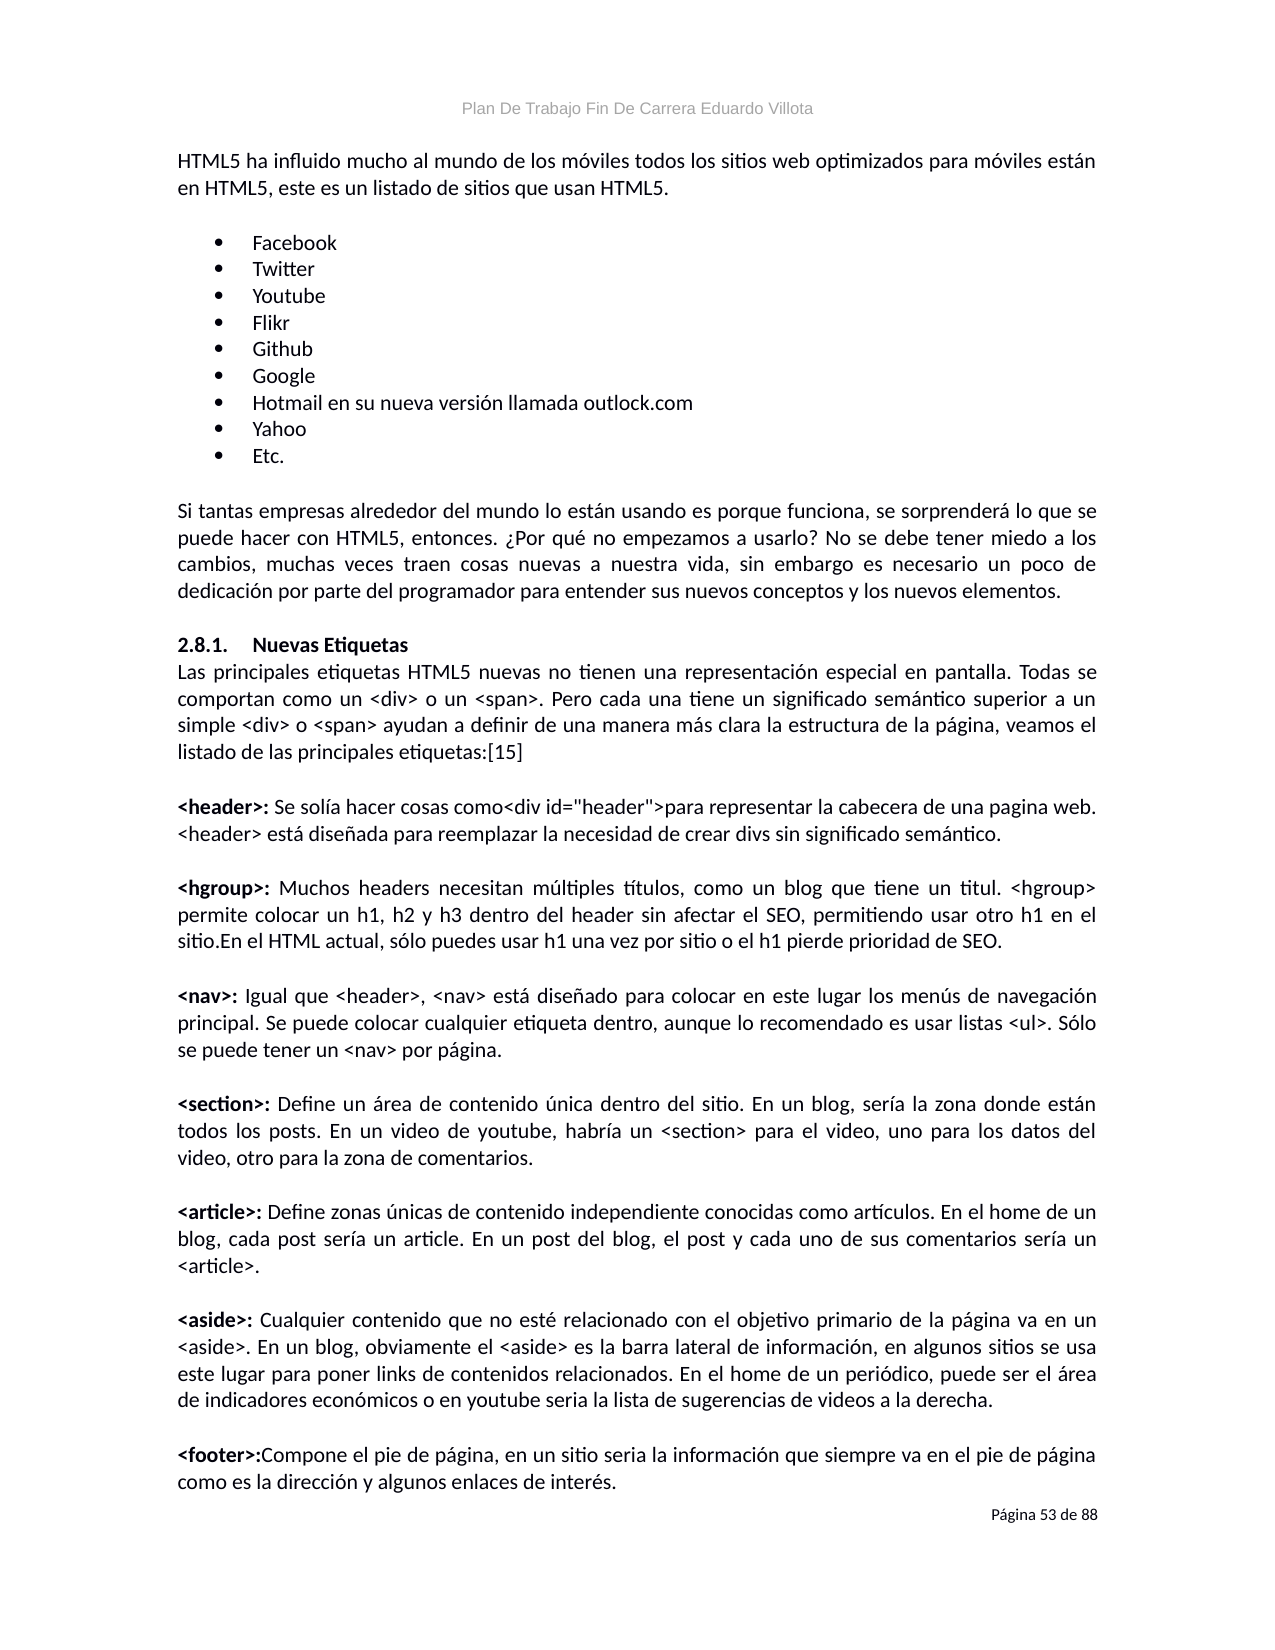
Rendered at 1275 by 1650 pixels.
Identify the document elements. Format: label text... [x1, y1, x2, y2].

text <nav>: Igual que <header>, <nav> está diseñado para colocar en este lugar los menús de navegación principal. Se puede colocar cualquier etiqueta dentro, aunque lo recomendado es usar listas <ul>. Sólo se puede tener un <nav> por página. [177, 982, 1098, 1062]
text Las principales etiquetas HTML5 nuevas no tienen una representación especial en pantalla. Todas se comportan como un <div> o un <span>. Pero cada una tiene un significado semántico superior a un simple <div> o <span> ayudan a definir de una manera más clara la estructura de la página, veamos el listado de las principales etiquetas:[15] [177, 658, 1098, 765]
text <footer>:Compone el pie de página, en un sitio seria la información que siempre va en el pie de página como es la dirección y algunos enlaces de interés. [177, 1441, 1098, 1494]
list Google [215, 362, 1098, 389]
list Flikr [215, 309, 1098, 336]
list Hotmail en su nueva versión llamada outlock.com [215, 389, 1098, 416]
text <section>: Define un área de contenido única dentro del sitio. En un blog, sería la zona donde están todos los posts. En un video de youtube, habría un <section> para el video, uno para los datos del video, otro para la zona de comentarios. [177, 1090, 1098, 1170]
text HTML5 ha influido mucho al mundo de los móviles todos los sitios web optimizados para móviles están en HTML5, este es un listado de sitios que usan HTML5. [177, 148, 1098, 201]
text 2.8.1. Nuevas Etiquetas [177, 632, 1098, 658]
text Si tantas empresas alrededor del mundo lo están usando es porque funciona, se sorprenderá lo que se puede hacer con HTML5, entonces. ¿Por qué no empezamos a usarlo? No se debe tener miedo a los cambios, muchas veces traen cosas nuevas a nuestra vida, sin embargo es necesario un poco de dedicación por parte del programador para entender sus nuevos conceptos y los nuevos elementos. [177, 497, 1098, 604]
text <article>: Define zonas únicas de contenido independiente conocidas como artículos. En el home de un blog, cada post sería un article. En un post del blog, el post y cada uno de sus comentarios sería un <article>. [177, 1198, 1098, 1278]
text <aside>: Cualquier contenido que no esté relacionado con el objetivo primario de la página va en un <aside>. En un blog, obviamente el <aside> es la barra lateral de información, en algunos sitios se usa este lugar para poner links de contenidos relacionados. En el home de un periódico, puede ser el área de indicadores económicos o en youtube seria la lista de sugerencias de videos a la derecha. [177, 1306, 1098, 1413]
list Yahoo [215, 416, 1098, 442]
text <header>: Se solía hacer cosas como<div id="header">para representar la cabecera de una pagina web. <header> está diseñada para reemplazar la necesidad de crear divs sin significado semántico. [177, 793, 1098, 846]
list Twitter [215, 256, 1098, 282]
list Github [215, 336, 1098, 362]
list Etc. [215, 442, 1098, 469]
text <hgroup>: Muchos headers necesitan múltiples títulos, como un blog que tiene un titul. <hgroup> permite colocar un h1, h2 y h3 dentro del header sin afectar el SEO, permitiendo usar otro h1 en el sitio.En el HTML actual, sólo puedes usar h1 una vez por sitio o el h1 pierde prioridad de SEO. [177, 874, 1098, 954]
list Youtube [215, 282, 1098, 309]
list Facebook [215, 229, 1098, 256]
